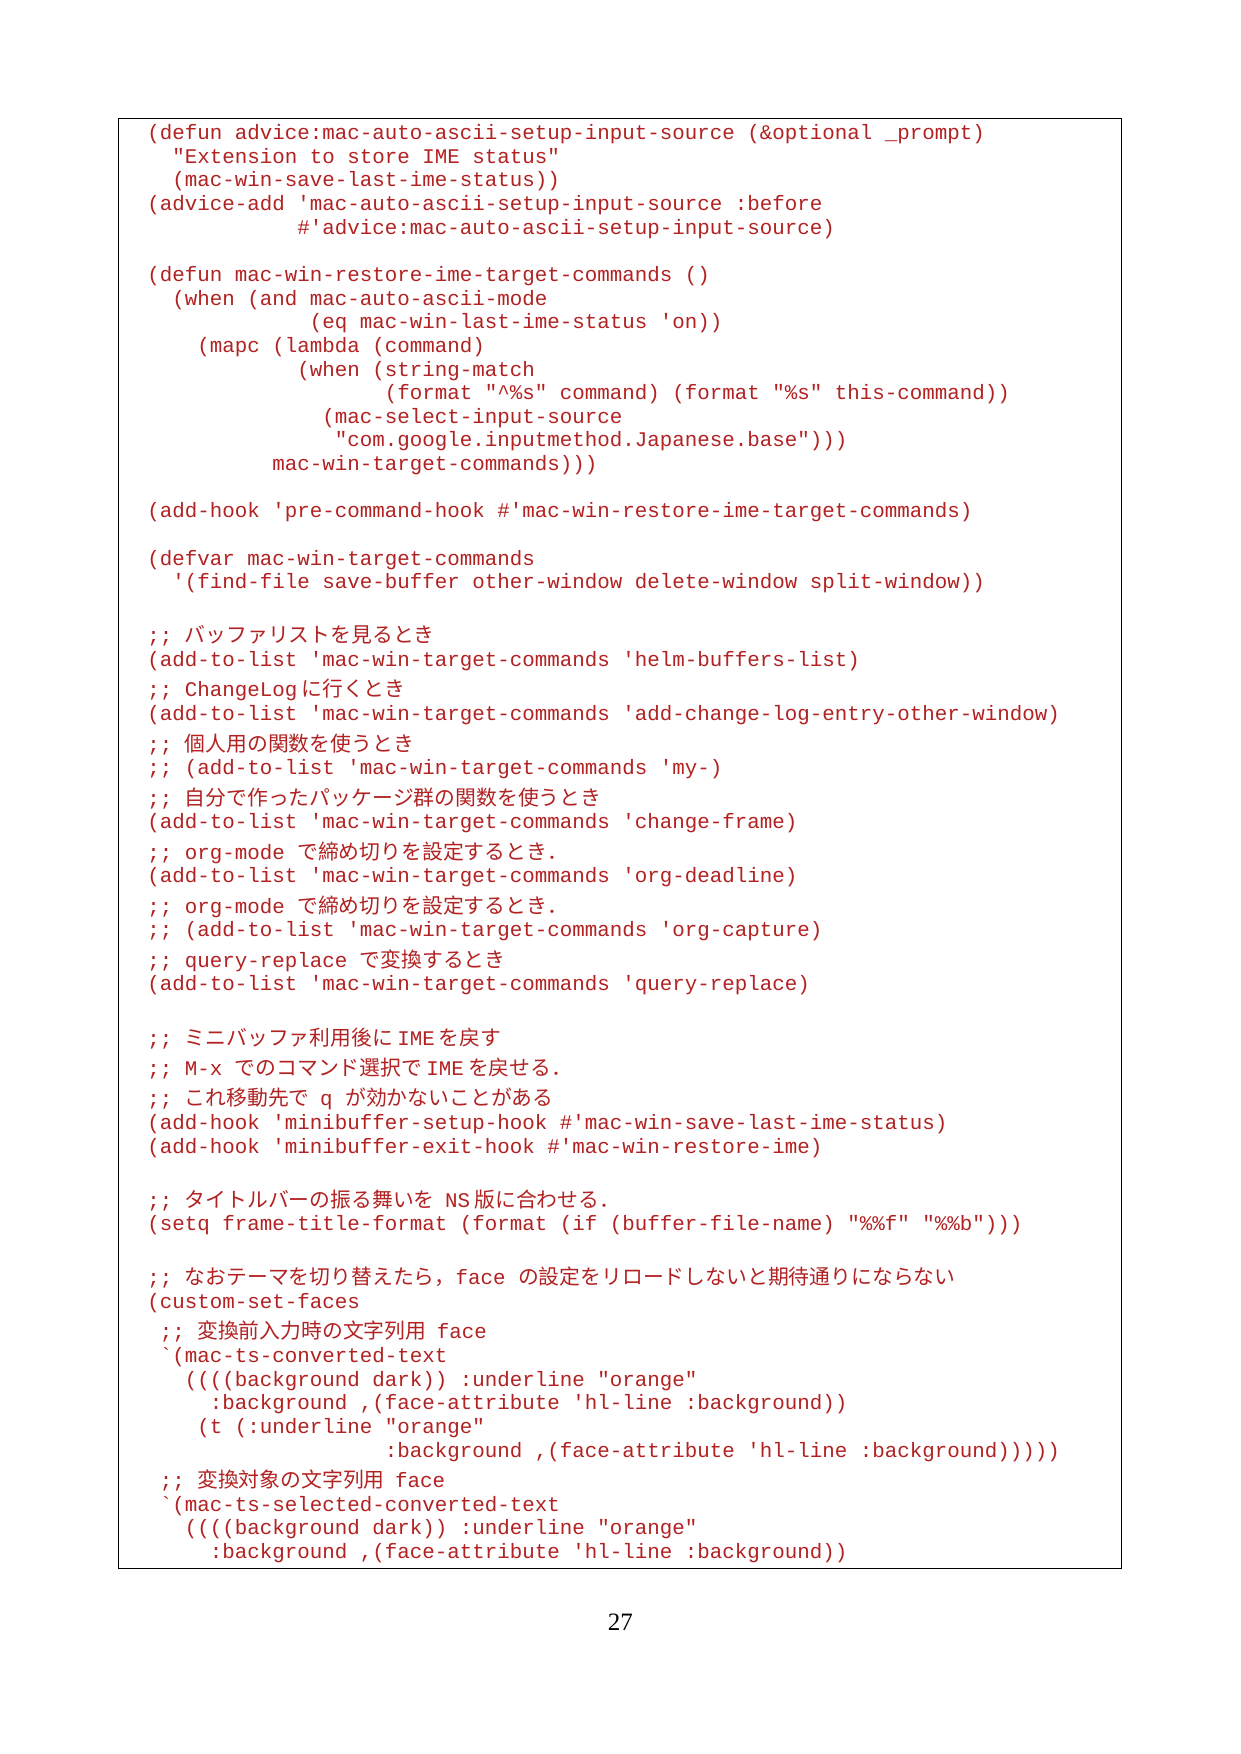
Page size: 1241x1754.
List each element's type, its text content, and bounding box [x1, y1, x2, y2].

text :background ,(face-attribute 'hl-line :background))))) [119, 1436, 1121, 1459]
text ;; ChangeLogに行くとき [119, 669, 1121, 699]
text `(mac-ts-selected-converted-text [119, 1490, 1121, 1513]
text (defvar mac-win-target-commands [119, 544, 1121, 567]
text (when (string-match [119, 354, 1121, 378]
text '(find-file save-buffer other-window delete-window split-window)) [119, 567, 1121, 591]
text (when (and mac-auto-ascii-mode [119, 284, 1121, 307]
text (add-to-list 'mac-win-target-commands 'add-change-log-entry-other-window) [119, 699, 1121, 723]
text (defun advice:mac-auto-ascii-setup-input-source (&optional _prompt) [119, 119, 1121, 142]
text ;; 個人用の関数を使うとき [119, 723, 1121, 753]
text ;; org-mode で締め切りを設定するとき． [119, 885, 1121, 915]
text :background ,(face-attribute 'hl-line :background)) [119, 1537, 1121, 1568]
text ;; 変換前入力時の文字列用 face [119, 1311, 1121, 1341]
text "com.google.inputmethod.Japanese.base"))) [119, 426, 1121, 449]
text mac-win-target-commands))) [119, 449, 1121, 473]
text (mac-select-input-source [119, 402, 1121, 426]
text (add-hook 'minibuffer-exit-hook #'mac-win-restore-ime) [119, 1132, 1121, 1155]
text (setq frame-title-format (format (if (buffer-file-name) "%%f" "%%b"))) [119, 1209, 1121, 1233]
text (t (:underline "orange" [119, 1412, 1121, 1436]
text ;; これ移動先で q が効かないことがある [119, 1078, 1121, 1108]
text `(mac-ts-converted-text [119, 1341, 1121, 1365]
text ;; なおテーマを切り替えたら，face の設定をリロードしないと期待通りにならない [119, 1257, 1121, 1287]
text (format "^%s" command) (format "%s" this-command)) [119, 378, 1121, 402]
text #'advice:mac-auto-ascii-setup-input-source) [119, 213, 1121, 236]
text (advice-add 'mac-auto-ascii-setup-input-source :before [119, 189, 1121, 213]
text ((((background dark)) :underline "orange" [119, 1365, 1121, 1388]
text (add-hook 'pre-command-hook #'mac-win-restore-ime-target-commands) [119, 496, 1121, 520]
text (custom-set-faces [119, 1287, 1121, 1311]
text (add-to-list 'mac-win-target-commands 'query-replace) [119, 969, 1121, 993]
text ((((background dark)) :underline "orange" [119, 1513, 1121, 1537]
text (add-hook 'minibuffer-setup-hook #'mac-win-save-last-ime-status) [119, 1108, 1121, 1132]
text (add-to-list 'mac-win-target-commands 'helm-buffers-list) [119, 645, 1121, 669]
text ;; ミニバッファ利用後にIMEを戻す [119, 1017, 1121, 1047]
text (defun mac-win-restore-ime-target-commands () [119, 260, 1121, 284]
text ;; (add-to-list 'mac-win-target-commands 'my-) [119, 753, 1121, 777]
text ;; (add-to-list 'mac-win-target-commands 'org-capture) [119, 915, 1121, 939]
text (add-to-list 'mac-win-target-commands 'org-deadline) [119, 861, 1121, 885]
text :background ,(face-attribute 'hl-line :background)) [119, 1388, 1121, 1412]
text "Extension to store IME status" [119, 142, 1121, 165]
text (mapc (lambda (command) [119, 331, 1121, 354]
text ;; 自分で作ったパッケージ群の関数を使うとき [119, 777, 1121, 807]
text ;; M-x でのコマンド選択でIMEを戻せる． [119, 1047, 1121, 1078]
text (eq mac-win-last-ime-status 'on)) [119, 307, 1121, 331]
text ;; org-mode で締め切りを設定するとき． [119, 831, 1121, 861]
text ;; バッファリストを見るとき [119, 615, 1121, 645]
text ;; 変換対象の文字列用 face [119, 1459, 1121, 1490]
text ;; query-replace で変換するとき [119, 939, 1121, 969]
text (add-to-list 'mac-win-target-commands 'change-frame) [119, 807, 1121, 831]
text (mac-win-save-last-ime-status)) [119, 165, 1121, 189]
text ;; タイトルバーの振る舞いを NS版に合わせる． [119, 1179, 1121, 1209]
